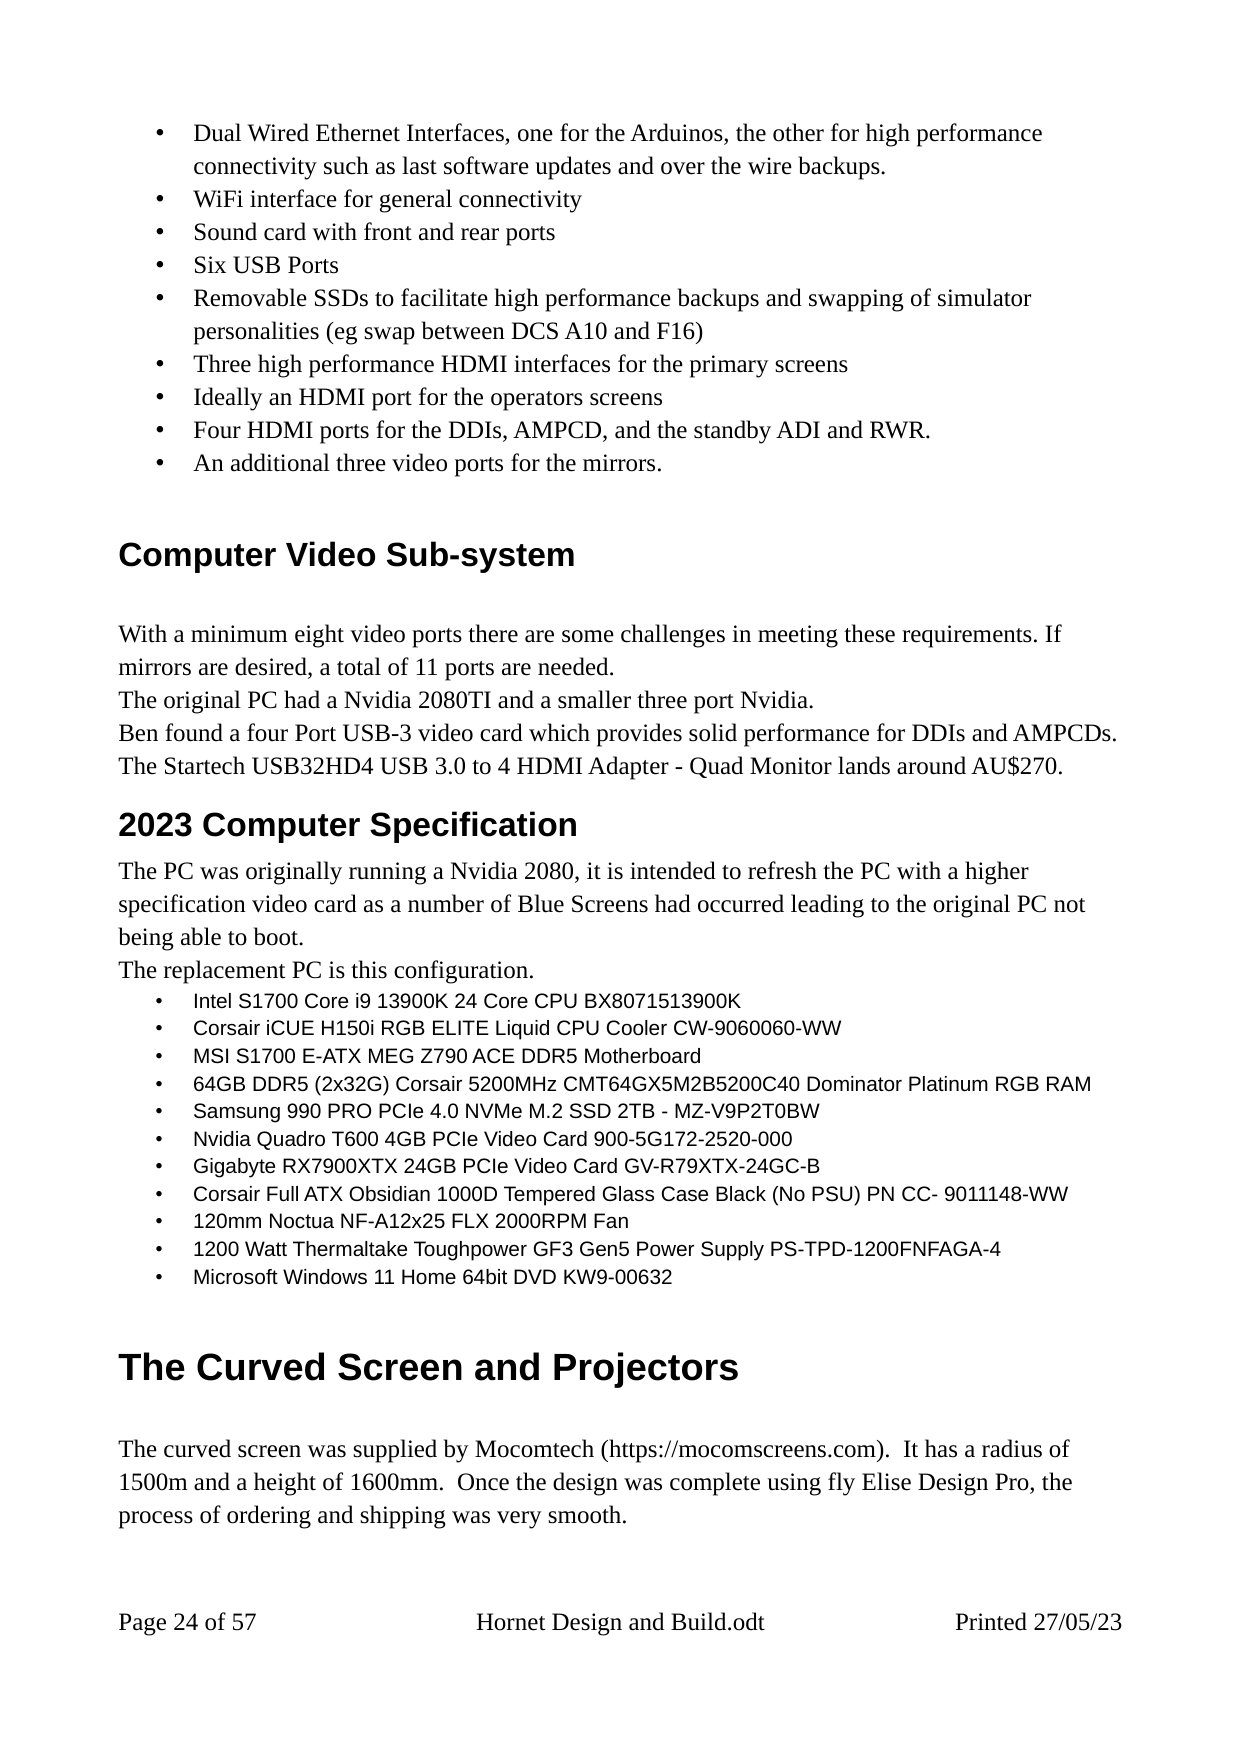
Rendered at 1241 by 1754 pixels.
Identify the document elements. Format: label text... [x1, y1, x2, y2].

list 64GB DDR5 (2x32G) Corsair 5200MHz CMT64GX5M2B5200C40 Dominator Platinum RGB RAM [155, 1071, 1122, 1095]
text With a minimum eight video ports there are some challenges in meeting these requirements. If mirrors are desired, a total of 11 ports are needed. [118, 619, 1122, 681]
list 1200 Watt Thermaltake Toughpower GF3 Gen5 Power Supply PS-TPD-1200FNFAGA-4 [155, 1237, 1122, 1261]
subtitle 2023 Computer Specification [118, 805, 1122, 844]
list Dual Wired Ethernet Interfaces, one for the Arduinos, the other for high performance connectivity such as last software updates and over the wire backups. [156, 118, 1122, 180]
list Six USB Ports [156, 250, 1122, 279]
list Three high performance HDMI interfaces for the primary screens [156, 349, 1122, 378]
list Gigabyte RX7900XTX 24GB PCIe Video Card GV-R79XTX-24GC-B [155, 1154, 1122, 1178]
list Corsair iCUE H150i RGB ELITE Liquid CPU Cooler CW-9060060-WW [155, 1016, 1122, 1040]
list Sound card with front and rear ports [156, 217, 1122, 246]
text The original PC had a Nvidia 2080TI and a smaller three port Nvidia. [118, 685, 1122, 714]
list Nvidia Quadro T600 4GB PCIe Video Card 900-5G172-2520-000 [155, 1127, 1122, 1151]
subtitle Computer Video Sub-system [118, 535, 1122, 574]
list Intel S1700 Core i9 13900K 24 Core CPU BX8071513900K [155, 988, 1122, 1013]
list WiFi interface for general connectivity [156, 184, 1122, 213]
text The replacement PC is this configuration. [118, 956, 1122, 984]
subtitle The Curved Screen and Projectors [118, 1345, 1122, 1388]
list Microsoft Windows 11 Home 64bit DVD KW9-00632 [155, 1264, 1122, 1289]
list Samsung 990 PRO PCIe 4.0 NVMe M.2 SSD 2TB - MZ-V9P2T0BW [155, 1099, 1122, 1123]
list 120mm Noctua NF-A12x25 FLX 2000RPM Fan [155, 1209, 1122, 1233]
list Ideally an HDMI port for the operators screens [156, 382, 1122, 411]
text The curved screen was supplied by Mocomtech (https://mocomscreens.com). It has a radius of 1500m and a height of 1600mm. Once the design was complete using fly Elise Design Pro, the process of ordering and shipping was very smooth. [118, 1434, 1122, 1529]
list Four HDMI ports for the DDIs, AMPCD, and the standby ADI and RWR. [156, 415, 1122, 444]
list Removable SSDs to facilitate high performance backups and swapping of simulator personalities (eg swap between DCS A10 and F16) [156, 283, 1122, 345]
list MSI S1700 E-ATX MEG Z790 ACE DDR5 Motherboard [155, 1044, 1122, 1068]
list An additional three video ports for the mirrors. [156, 448, 1122, 477]
text Ben found a four Port USB-3 video card which provides solid performance for DDIs and AMPCDs. The Startech USB32HD4 USB 3.0 to 4 HDMI Adapter - Quad Monitor lands around AU$270. [118, 718, 1122, 780]
text The PC was originally running a Nvidia 2080, it is intended to refresh the PC with a higher specification video card as a number of Blue Screens had occurred leading to the original PC not being able to boot. [118, 856, 1122, 951]
list Corsair Full ATX Obsidian 1000D Tempered Glass Case Black (No PSU) PN CC- 9011148-WW [155, 1182, 1122, 1206]
